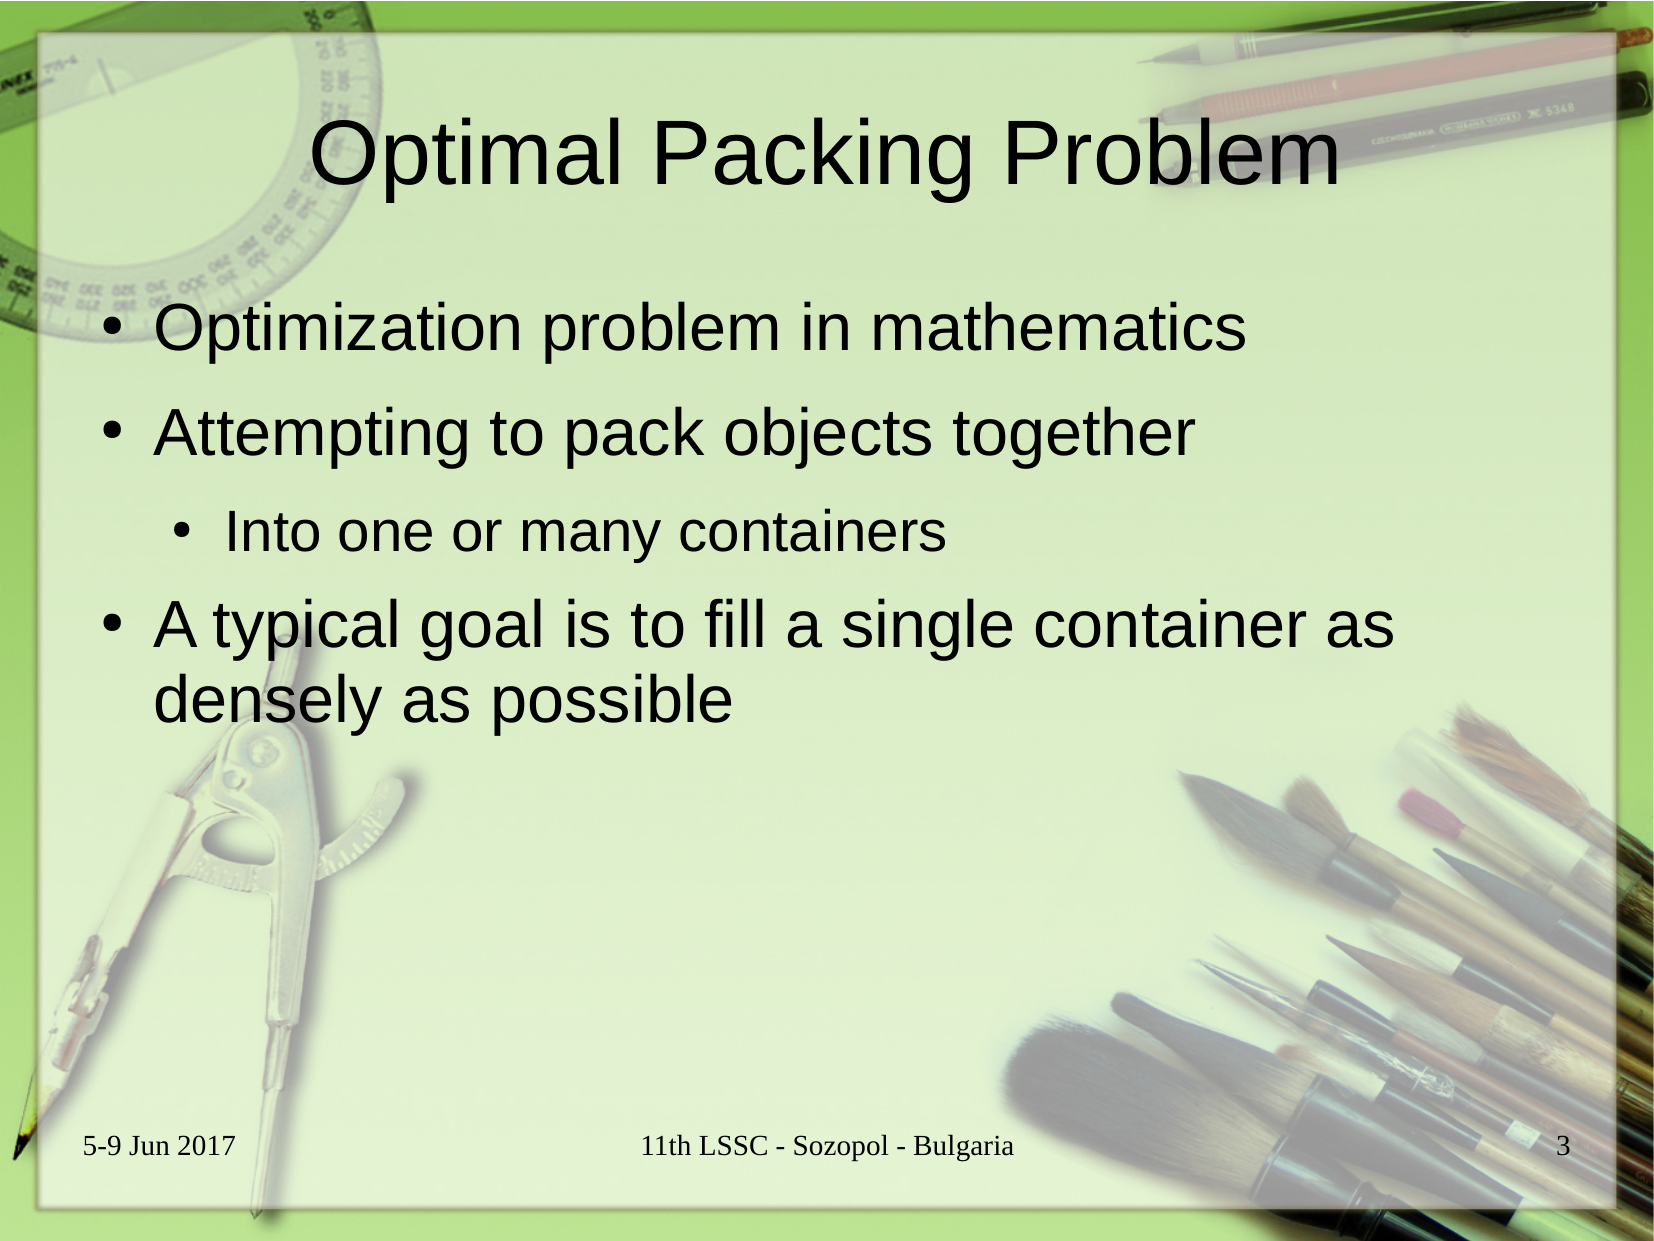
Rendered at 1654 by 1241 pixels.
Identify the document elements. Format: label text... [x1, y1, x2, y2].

picture [0, 1, 1654, 1241]
list Optimization problem in mathematics Attempting to pack objects together Into one or many containers A typical goal is to fill a single container as densely as possible [82, 290, 1571, 1088]
title Optimal Packing Problem [82, 49, 1571, 257]
